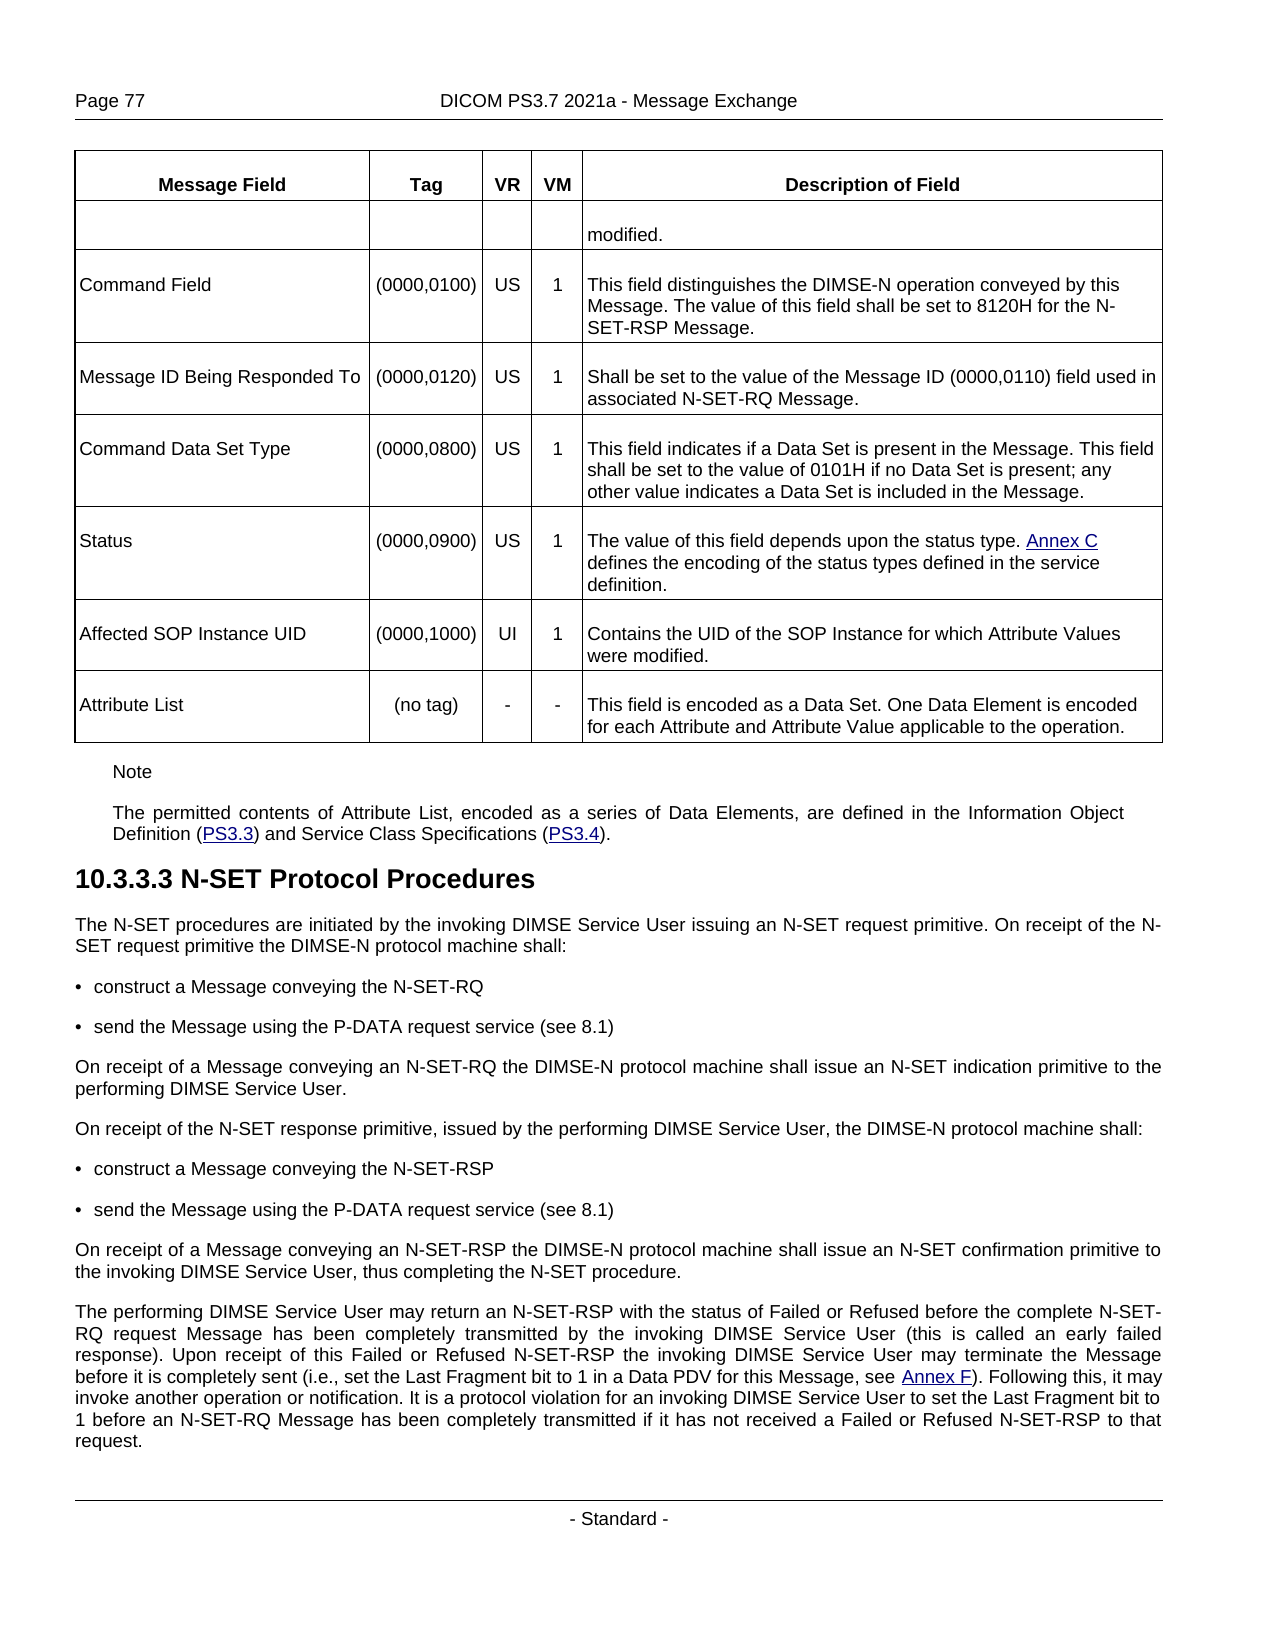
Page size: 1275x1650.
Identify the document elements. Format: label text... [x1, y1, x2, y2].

table_cell [483, 201, 531, 249]
text 10.3.3.3 N-SET Protocol Procedures [75, 863, 1162, 895]
text • construct a Message conveying the N-SET-RQ [75, 975, 1162, 997]
table_cell 1 [532, 600, 582, 670]
table_cell US [483, 507, 531, 599]
table_cell (0000,0900) [370, 507, 482, 599]
table_cell - [483, 671, 531, 742]
text • send the Message using the P-DATA request service (see 8.1) [75, 1016, 1162, 1037]
table_cell This field is encoded as a Data Set. One Data Element is encoded for each Attribute and Attribute Value applicable to the operation. [583, 671, 1162, 742]
table_cell (0000,0100) [370, 250, 482, 342]
table_header VR [483, 151, 531, 200]
table_cell Command Data Set Type [76, 415, 369, 506]
table_cell The value of this field depends upon the status type. Annex C defines the encoding of the status types defined in the service definition. [583, 507, 1162, 599]
table_cell (0000,0120) [370, 343, 482, 413]
table_header Tag [370, 151, 482, 200]
text The N-SET procedures are initiated by the invoking DIMSE Service User issuing an N-SET request primitive. On receipt of the N-SET request primitive the DIMSE-N protocol machine shall: [75, 913, 1162, 957]
table_cell 1 [532, 507, 582, 599]
table_cell Message ID Being Responded To [76, 343, 369, 413]
table_cell Shall be set to the value of the Message ID (0000,0110) field used in associated N-SET-RQ Message. [583, 343, 1162, 413]
table_cell 1 [532, 415, 582, 506]
table_cell US [483, 343, 531, 413]
table_cell Affected SOP Instance UID [76, 600, 369, 670]
text The permitted contents of Attribute List, encoded as a series of Data Elements, are defined in the Information Object Definition (PS3.3) and Service Class Specifications (PS3.4). [112, 802, 1125, 845]
table_cell This field distinguishes the DIMSE-N operation conveyed by this Message. The value of this field shall be set to 8120H for the N-SET-RSP Message. [583, 250, 1162, 342]
text Note [112, 761, 1125, 783]
table_cell (0000,1000) [370, 600, 482, 670]
table_header Message Field [76, 151, 369, 200]
table_cell [370, 201, 482, 249]
table_cell Contains the UID of the SOP Instance for which Attribute Values were modified. [583, 600, 1162, 670]
text On receipt of a Message conveying an N-SET-RQ the DIMSE-N protocol machine shall issue an N-SET indication primitive to the performing DIMSE Service User. [75, 1056, 1162, 1099]
text The performing DIMSE Service User may return an N-SET-RSP with the status of Failed or Refused before the complete N-SET-RQ request Message has been completely transmitted by the invoking DIMSE Service User (this is called an early failed response). Upon receipt of this Failed or Refused N-SET-RSP the invoking DIMSE Service User may terminate the Message before it is completely sent (i.e., set the Last Fragment bit to 1 in a Data PDV for this Message, see Annex F). Following this, it may invoke another operation or notification. It is a protocol violation for an invoking DIMSE Service User to set the Last Fragment bit to 1 before an N-SET-RQ Message has been completely transmitted if it has not received a Failed or Refused N-SET-RSP to that request. [75, 1301, 1162, 1452]
table_cell 1 [532, 250, 582, 342]
table_cell US [483, 415, 531, 506]
table_cell (0000,0800) [370, 415, 482, 506]
text • send the Message using the P-DATA request service (see 8.1) [75, 1198, 1162, 1220]
text • construct a Message conveying the N-SET-RSP [75, 1158, 1162, 1180]
table_cell [532, 201, 582, 249]
table_cell Command Field [76, 250, 369, 342]
table_cell (no tag) [370, 671, 482, 742]
table_header VM [532, 151, 582, 200]
table_cell 1 [532, 343, 582, 413]
table_cell - [532, 671, 582, 742]
table_cell This field indicates if a Data Set is present in the Message. This field shall be set to the value of 0101H if no Data Set is present; any other value indicates a Data Set is included in the Message. [583, 415, 1162, 506]
text On receipt of the N-SET response primitive, issued by the performing DIMSE Service User, the DIMSE-N protocol machine shall: [75, 1118, 1162, 1139]
text On receipt of a Message conveying an N-SET-RSP the DIMSE-N protocol machine shall issue an N-SET confirmation primitive to the invoking DIMSE Service User, thus completing the N-SET procedure. [75, 1239, 1162, 1282]
table_cell UI [483, 600, 531, 670]
table_cell modified. [583, 201, 1162, 249]
table_cell US [483, 250, 531, 342]
table_cell Status [76, 507, 369, 599]
table_cell Attribute List [76, 671, 369, 742]
table_header Description of Field [583, 151, 1162, 200]
table_cell [76, 201, 369, 249]
